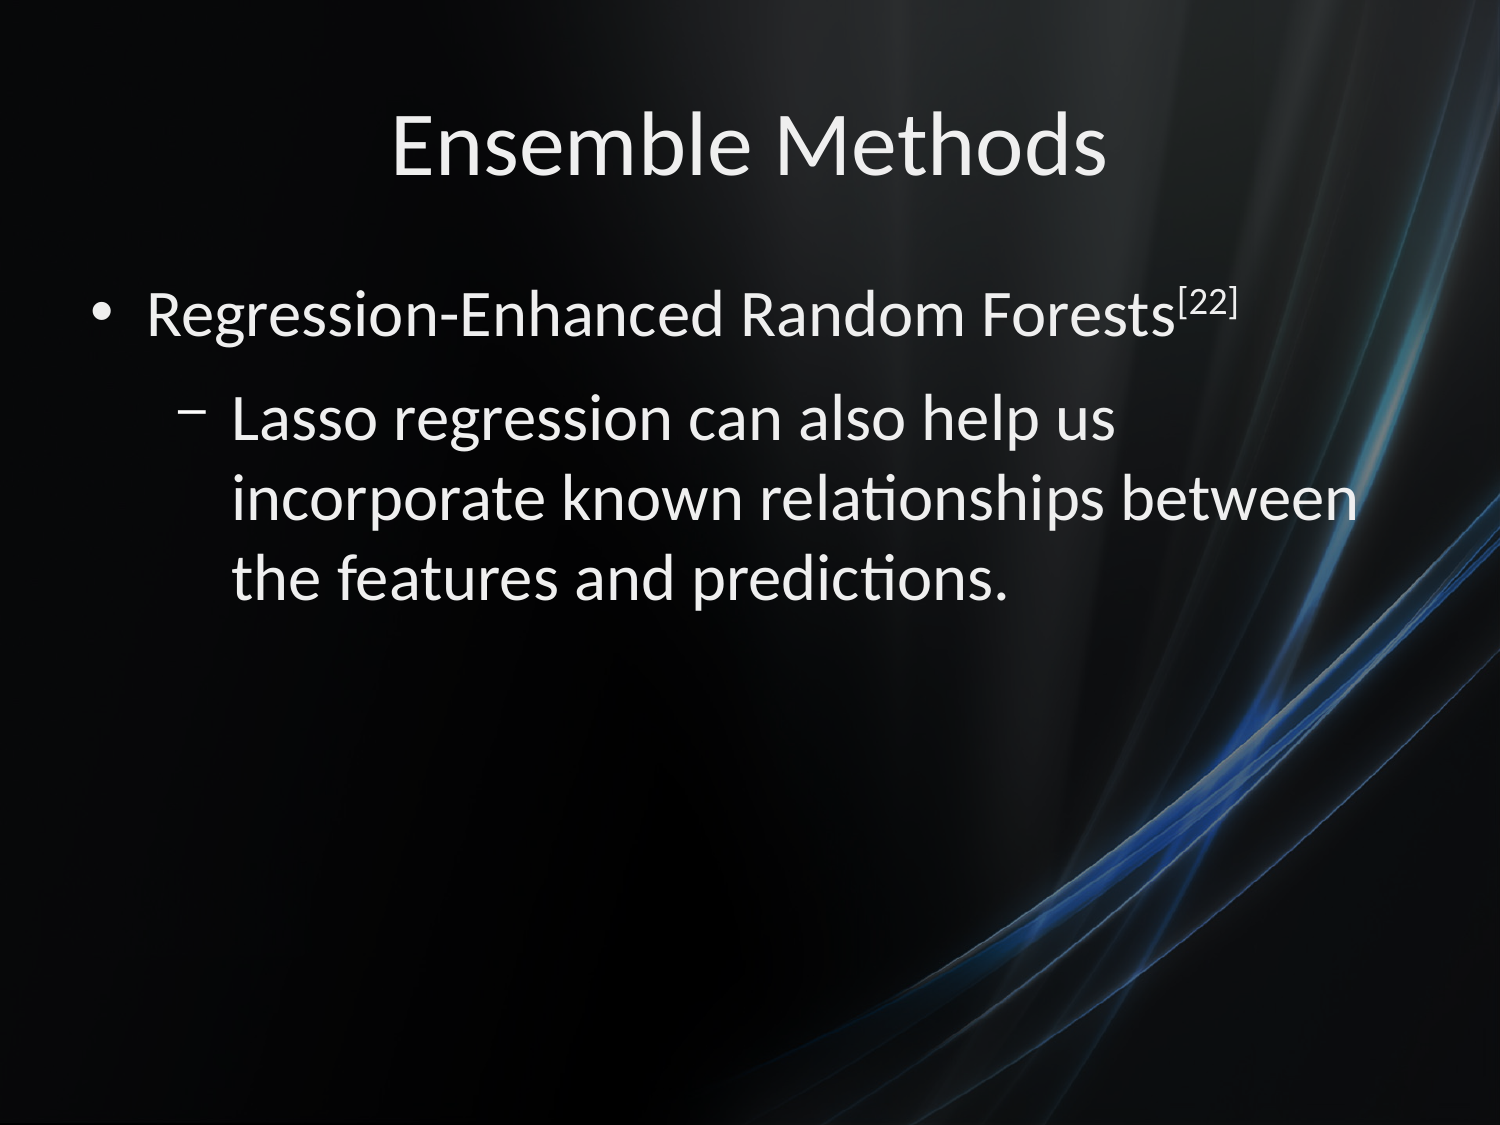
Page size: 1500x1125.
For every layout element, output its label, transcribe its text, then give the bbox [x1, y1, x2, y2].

picture [0, 0, 1500, 1125]
title Ensemble Methods [75, 45, 1425, 233]
list Regression-Enhanced Random Forests[22] Lasso regression can also help us incorporate known relationships between the features and predictions. [75, 262, 1425, 1005]
